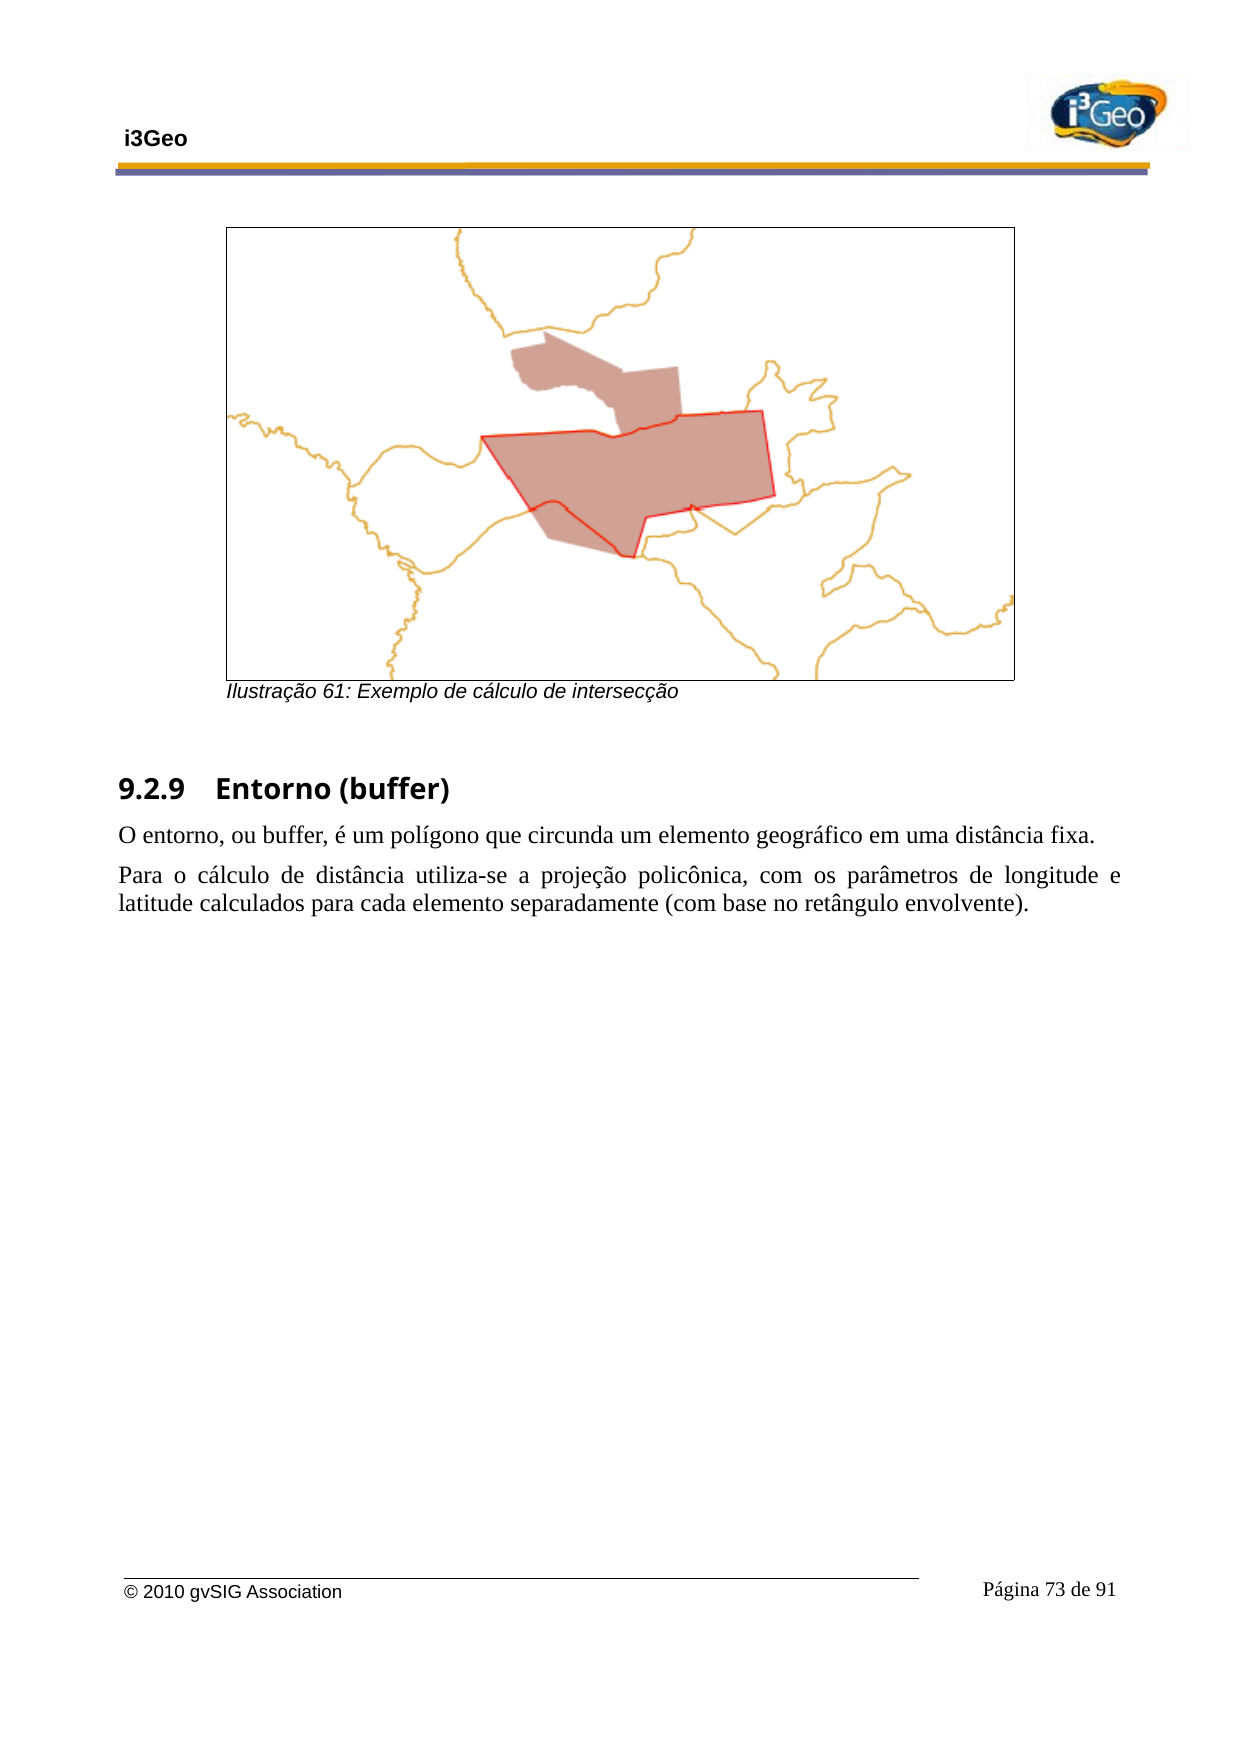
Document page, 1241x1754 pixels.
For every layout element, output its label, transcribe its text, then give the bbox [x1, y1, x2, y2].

picture [227, 228, 1014, 680]
text Para o cálculo de distância utiliza-se a projeção policônica, com os parâmetros de longitude e latitude calculados para cada elemento separadamente (com base no retângulo envolvente). [118, 861, 1122, 916]
subtitle Entorno (buffer) [118, 768, 1122, 808]
text O entorno, ou buffer, é um polígono que circunda um elemento geográfico em uma distância fixa. [118, 821, 1122, 848]
text Ilustração 61: Exemplo de cálculo de intersecção [226, 681, 1014, 703]
picture [1025, 74, 1191, 151]
